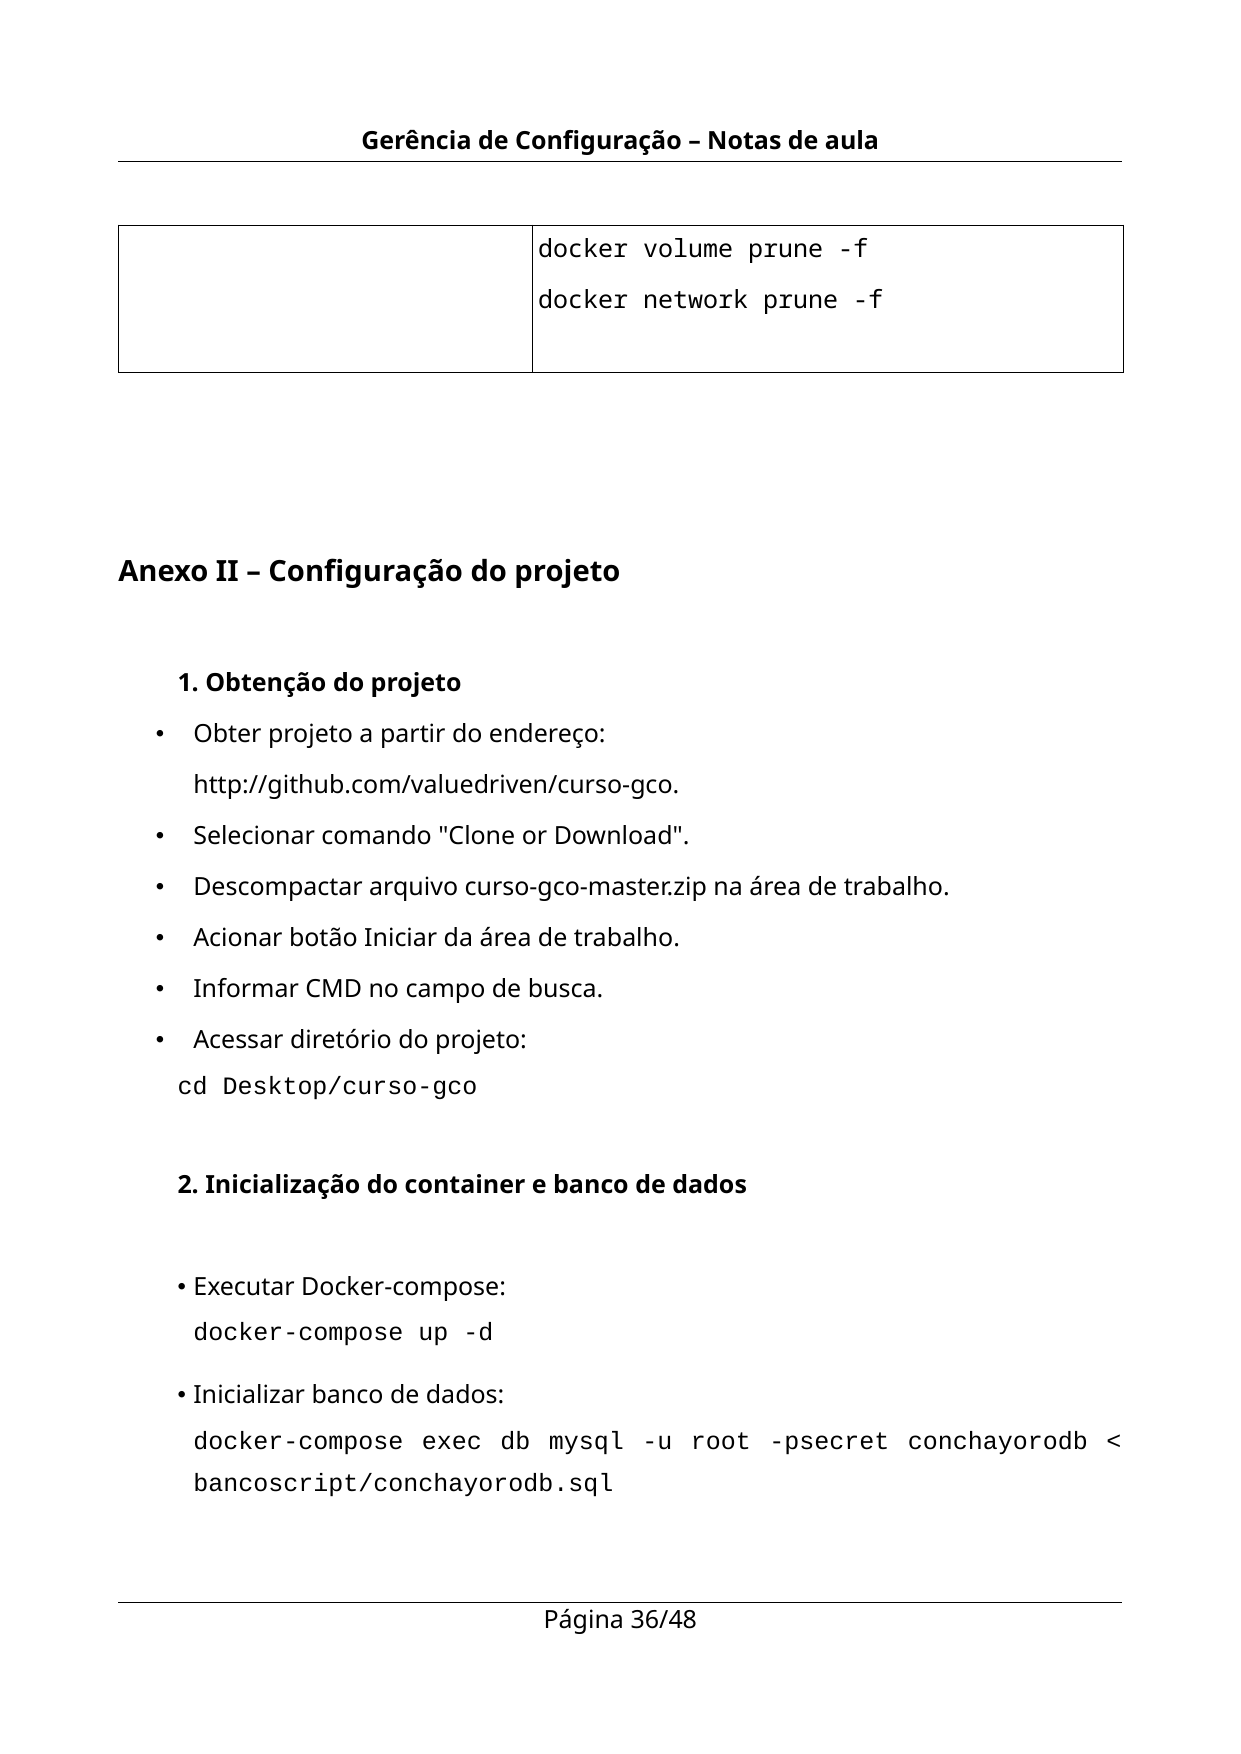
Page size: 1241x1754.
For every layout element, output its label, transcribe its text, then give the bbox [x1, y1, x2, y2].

list docker-compose exec db mysql -u root -psecret conchayorodb < bancoscript/conchayorodb.sql [156, 1428, 1122, 1499]
table_cell docker volume prune -f docker network prune -f [533, 226, 1123, 372]
list Descompactar arquivo curso-gco-master.zip na área de trabalho. [156, 869, 1122, 903]
list Inicializar banco de dados: [118, 1377, 1122, 1411]
text 1. Obtenção do projeto [118, 665, 1122, 699]
text cd Desktop/curso-gco [118, 1073, 1122, 1102]
list Informar CMD no campo de busca. [156, 971, 1122, 1005]
list Obter projeto a partir do endereço: http://github.com/valuedriven/curso-gco. [156, 716, 1122, 801]
list Selecionar comando "Clone or Download". [156, 818, 1122, 852]
subtitle Anexo II – Configuração do projeto [118, 551, 1122, 590]
list Executar Docker-compose: [118, 1269, 1122, 1303]
text 2. Inicialização do container e banco de dados [118, 1167, 1122, 1201]
list Acionar botão Iniciar da área de trabalho. [156, 920, 1122, 954]
list Acessar diretório do projeto: [156, 1022, 1122, 1056]
table_cell [119, 226, 532, 372]
list docker-compose up -d [156, 1320, 1122, 1348]
